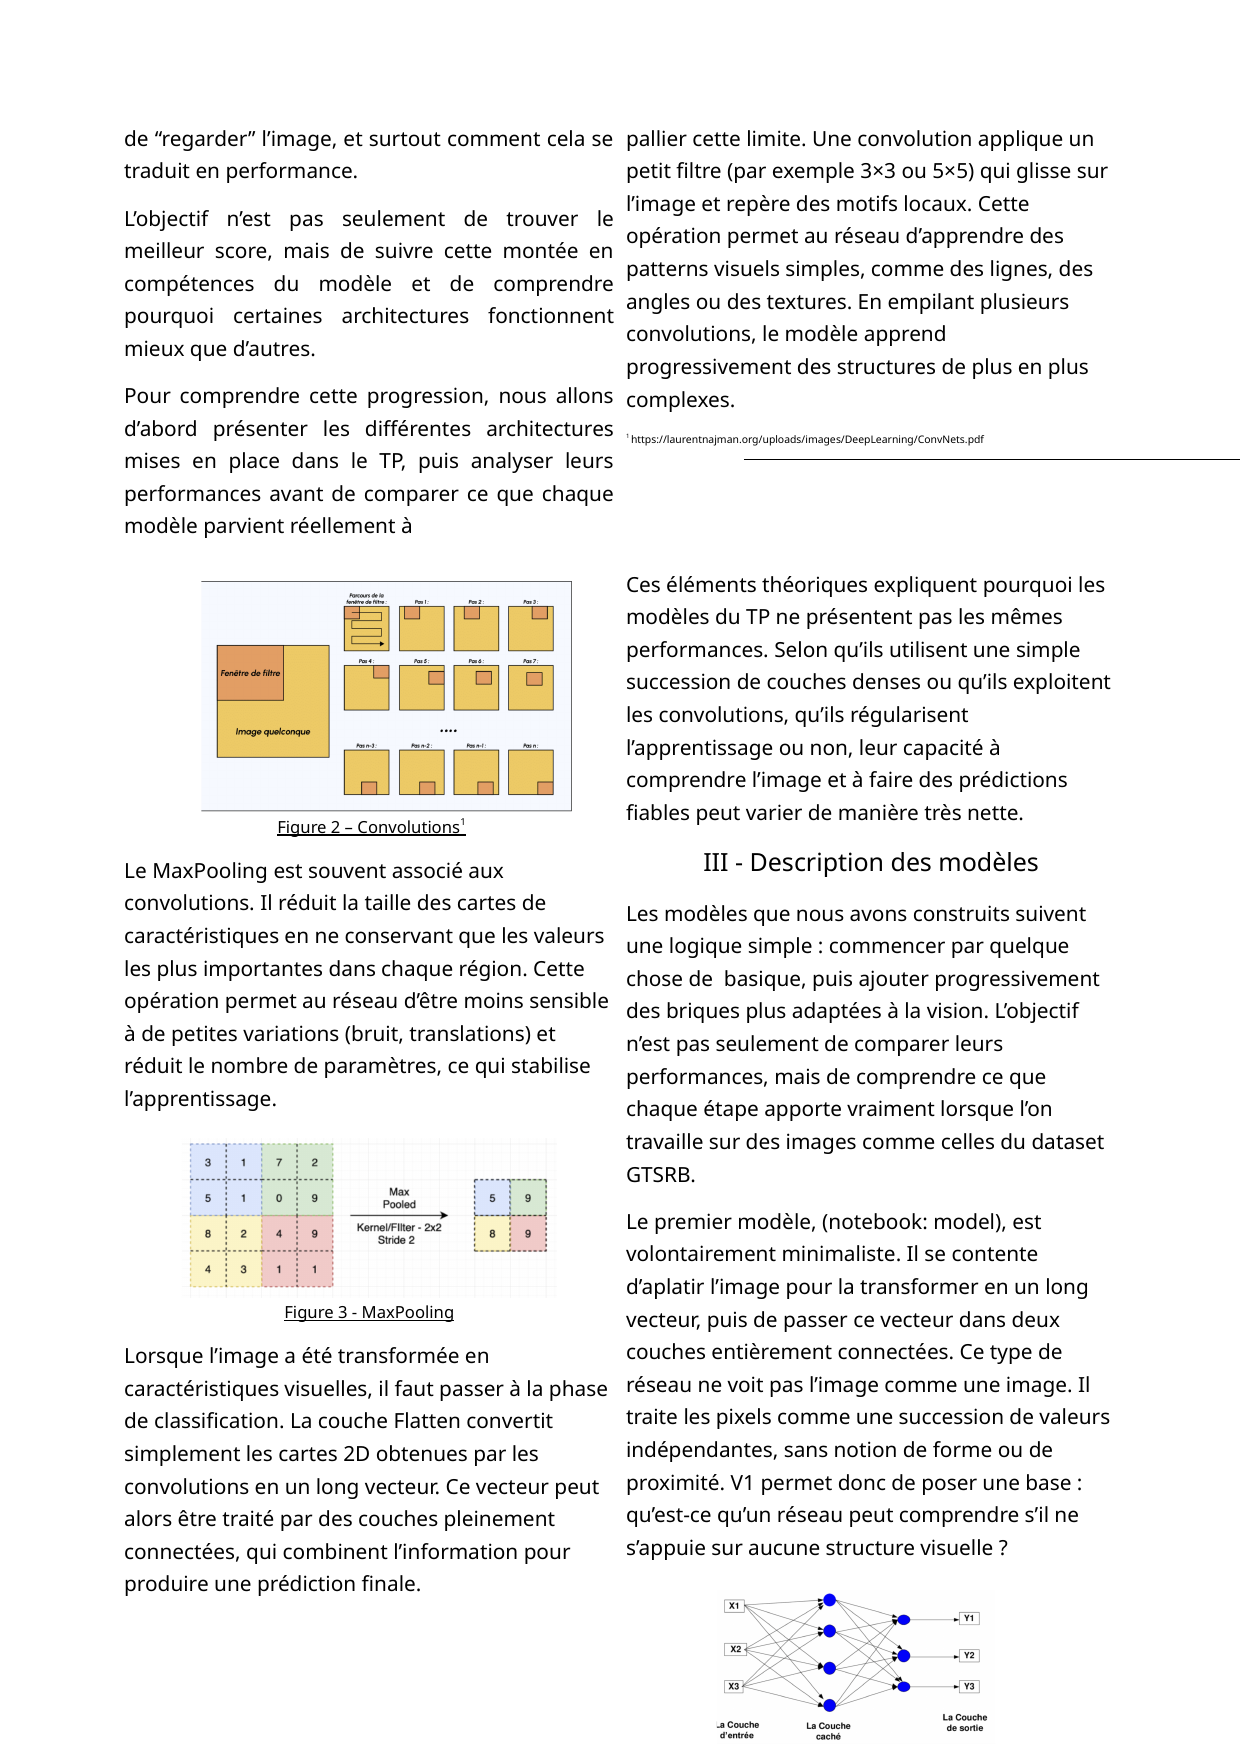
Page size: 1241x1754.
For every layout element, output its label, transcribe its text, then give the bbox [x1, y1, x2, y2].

table_cell pallier cette limite. Une convolution applique un petit filtre (par exemple 3×3 ou 5×5) qui glisse sur l’image et repère des motifs locaux. Cette opération permet au réseau d’apprendre des patterns visuels simples, comme des lignes, des angles ou des textures. En empilant plusieurs convolutions, le modèle apprend progressivement des structures de plus en plus complexes. 1 https://laurentnajman.org/uploads/images/DeepLearning/ConvNets.pdf [620, 118, 1122, 564]
table_header Figure 2 – Convolutions1 Le MaxPooling est souvent associé aux convolutions. Il réduit la taille des cartes de caractéristiques en ne conservant que les valeurs les plus importantes dans chaque région. Cette opération permet au réseau d’être moins sensible à de petites variations (bruit, translations) et réduit le nombre de paramètres, ce qui stabilise l’apprentissage. Figure 3 - MaxPooling Lorsque l’image a été transformée en caractéristiques visuelles, il faut passer à la phase de classification. La couche Flatten convertit simplement les cartes 2D obtenues par les convolutions en un long vecteur. Ce vecteur peut alors être traité par des couches pleinement connectées, qui combinent l’information pour produire une prédiction finale. [118, 564, 620, 1632]
picture [716, 1590, 996, 1744]
picture [181, 1138, 557, 1298]
table_cell de “regarder” l’image, et surtout comment cela se traduit en performance. L’objectif n’est pas seulement de trouver le meilleur score, mais de suivre cette montée en compétences du modèle et de comprendre pourquoi certaines architectures fonctionnent mieux que d’autres. Pour comprendre cette progression, nous allons d’abord présenter les différentes architectures mises en place dans le TP, puis analyser leurs performances avant de comparer ce que chaque modèle parvient réellement à [118, 118, 620, 564]
picture [201, 580, 573, 812]
table_header Ces éléments théoriques expliquent pourquoi les modèles du TP ne présentent pas les mêmes performances. Selon qu’ils utilisent une simple succession de couches denses ou qu’ils exploitent les convolutions, qu’ils régularisent l’apprentissage ou non, leur capacité à comprendre l’image et à faire des prédictions fiables peut varier de manière très nette. III - Description des modèles Les modèles que nous avons construits suivent une logique simple : commencer par quelque chose de basique, puis ajouter progressivement des briques plus adaptées à la vision. L’objectif n’est pas seulement de comparer leurs performances, mais de comprendre ce que chaque étape apporte vraiment lorsque l’on travaille sur des images comme celles du dataset GTSRB. Le premier modèle, (notebook: model), est volontairement minimaliste. Il se contente d’aplatir l’image pour la transformer en un long vecteur, puis de passer ce vecteur dans deux couches entièrement connectées. Ce type de réseau ne voit pas l’image comme une image. Il traite les pixels comme une succession de valeurs indépendantes, sans notion de forme ou de proximité. V1 permet donc de poser une base : qu’est-ce qu’un réseau peut comprendre s’il ne s’appuie sur aucune structure visuelle ? [620, 564, 1122, 1632]
